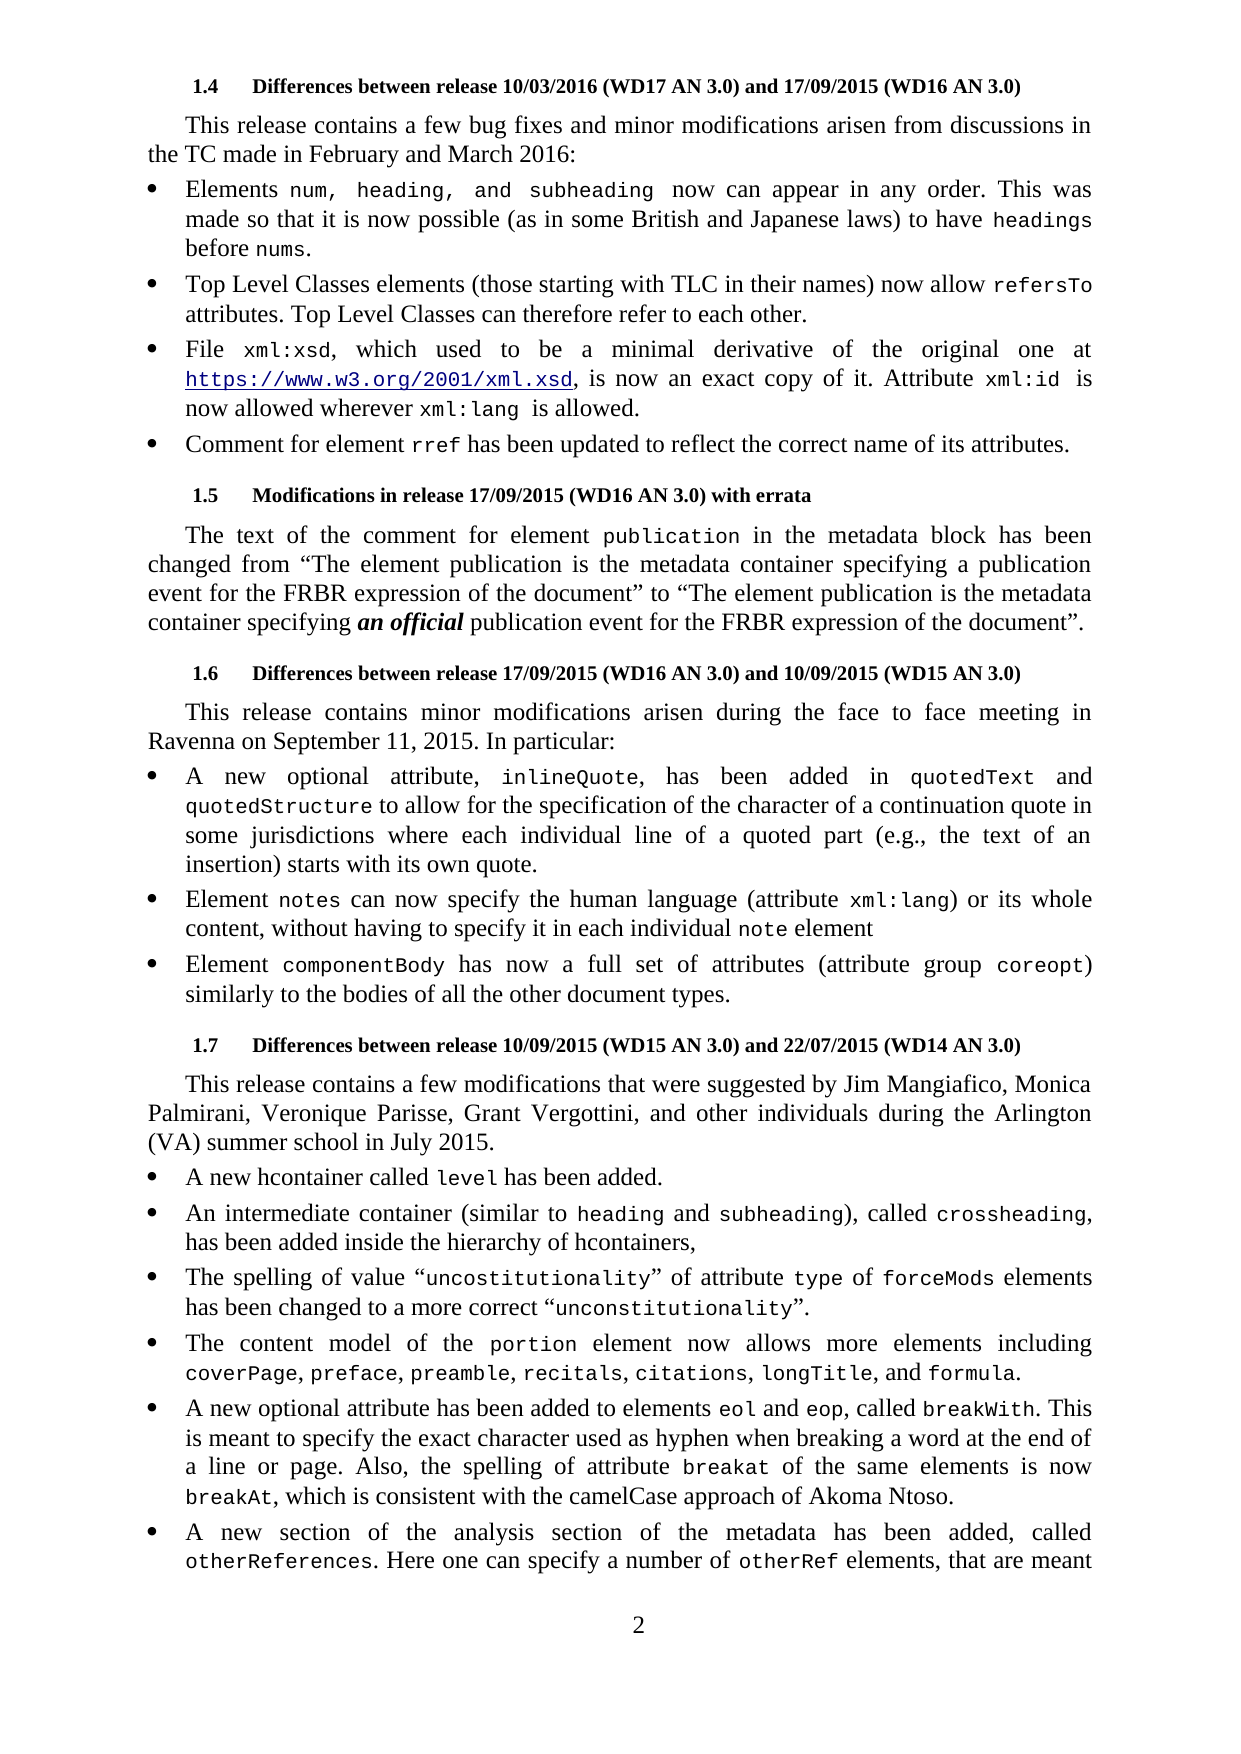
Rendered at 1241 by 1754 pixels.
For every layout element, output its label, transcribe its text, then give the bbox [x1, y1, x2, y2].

subtitle Differences between release 10/03/2016 (WD17 AN 3.0) and 17/09/2015 (WD16 AN 3.0) [192, 74, 1092, 98]
list Comment for element rref has been updated to reflect the correct name of its attributes. [148, 429, 1092, 458]
list The spelling of value “uncostitutionality” of attribute type of forceMods elements has been changed to a more correct “unconstitutionality”. [148, 1262, 1092, 1321]
list Elements num, heading, and subheading now can appear in any order. This was made so that it is now possible (as in some British and Japanese laws) to have headings before nums. [148, 174, 1092, 263]
subtitle Differences between release 17/09/2015 (WD16 AN 3.0) and 10/09/2015 (WD15 AN 3.0) [192, 661, 1092, 685]
list Element notes can now specify the human language (attribute xml:lang) or its whole content, without having to specify it in each individual note element [148, 884, 1092, 943]
list Top Level Classes elements (those starting with TLC in their names) now allow refersTo attributes. Top Level Classes can therefore refer to each other. [148, 269, 1092, 327]
text This release contains minor modifications arisen during the face to face meeting in Ravenna on September 11, 2015. In particular: [148, 697, 1092, 755]
list A new hcontainer called level has been added. [148, 1162, 1092, 1191]
list Element componentBody has now a full set of attributes (attribute group coreopt) similarly to the bodies of all the other document types. [148, 949, 1092, 1008]
text This release contains a few bug fixes and minor modifications arisen from discussions in the TC made in February and March 2016: [148, 110, 1092, 168]
list A new optional attribute has been added to elements eol and eop, called breakWith. This is meant to specify the exact character used as hyphen when breaking a word at the end of a line or page. Also, the spelling of attribute breakat of the same elements is now breakAt, which is consistent with the camelCase approach of Akoma Ntoso. [148, 1393, 1092, 1511]
text The text of the comment for element publication in the metadata block has been changed from “The element publication is the metadata container specifying a publication event for the FRBR expression of the document” to “The element publication is the metadata container specifying an official publication event for the FRBR expression of the document”. [148, 520, 1092, 636]
list A new optional attribute, inlineQuote, has been added in quotedText and quotedStructure to allow for the specification of the character of a continuation quote in some jurisdictions where each individual line of a quoted part (e.g., the text of an insertion) starts with its own quote. [148, 761, 1092, 878]
list An intermediate container (similar to heading and subheading), called crossheading, has been added inside the hierarchy of hcontainers, [148, 1198, 1092, 1256]
subtitle Modifications in release 17/09/2015 (WD16 AN 3.0) with errata [192, 483, 1092, 507]
list A new section of the analysis section of the metadata has been added, called otherReferences. Here one can specify a number of otherRef elements, that are meant [148, 1517, 1092, 1575]
list File xml:xsd, which used to be a minimal derivative of the original one at https://www.w3.org/2001/xml.xsd, is now an exact copy of it. Attribute xml:id is now allowed wherever xml:lang is allowed. [148, 334, 1092, 422]
list The content model of the portion element now allows more elements including coverPage, preface, preamble, recitals, citations, longTitle, and formula. [148, 1328, 1092, 1387]
subtitle Differences between release 10/09/2015 (WD15 AN 3.0) and 22/07/2015 (WD14 AN 3.0) [192, 1033, 1092, 1057]
text This release contains a few modifications that were suggested by Jim Mangiafico, Monica Palmirani, Veronique Parisse, Grant Vergottini, and other individuals during the Arlington (VA) summer school in July 2015. [148, 1069, 1092, 1156]
